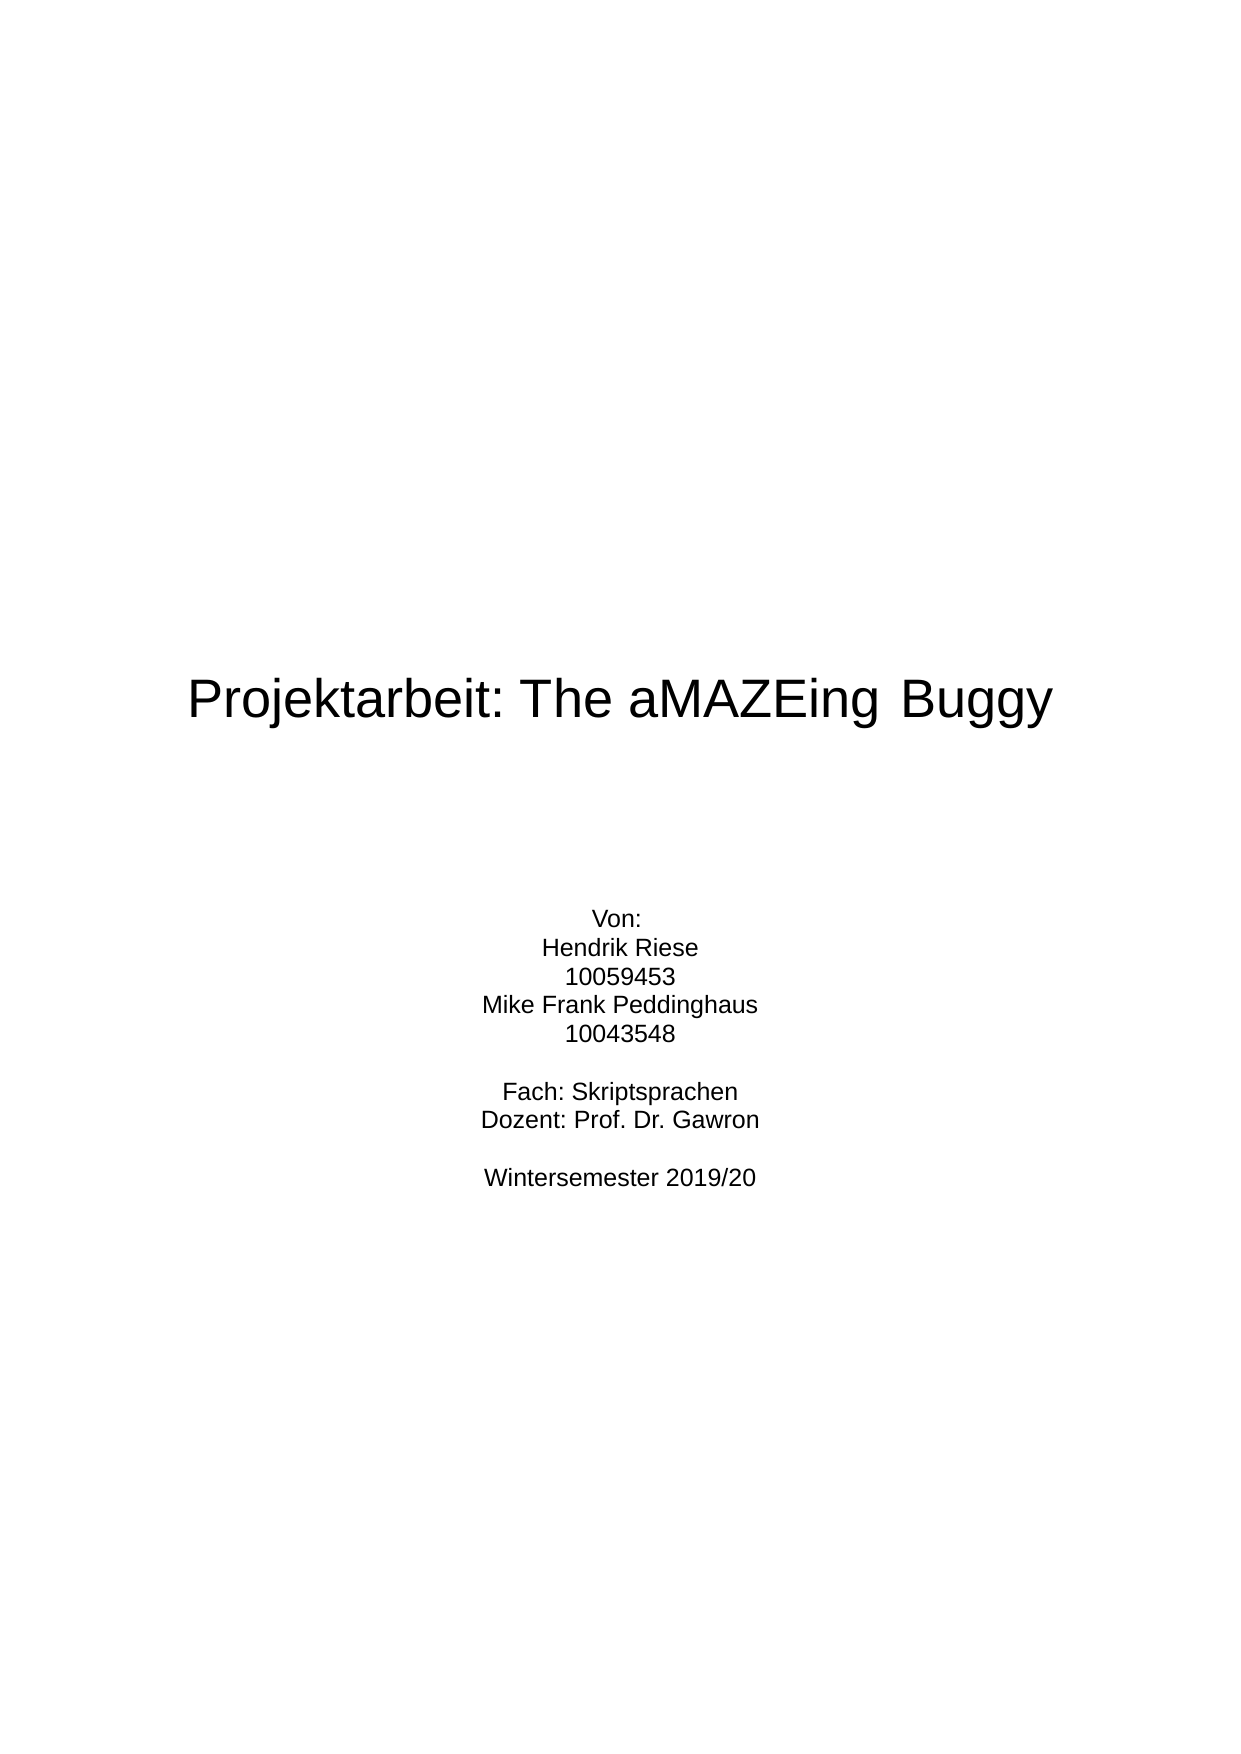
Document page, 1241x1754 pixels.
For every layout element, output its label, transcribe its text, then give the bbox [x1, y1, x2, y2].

text Projektarbeit: The aMAZEing Buggy [118, 655, 1122, 731]
text 10059453 [118, 961, 1122, 990]
text Hendrik Riese [118, 933, 1122, 961]
text Dozent: Prof. Dr. Gawron [118, 1105, 1122, 1134]
text Wintersemester 2019/20 [118, 1163, 1122, 1191]
text Fach: Skriptsprachen [118, 1076, 1122, 1105]
text Mike Frank Peddinghaus [118, 990, 1122, 1019]
text 10043548 [118, 1019, 1122, 1048]
text Von: [118, 904, 1122, 933]
